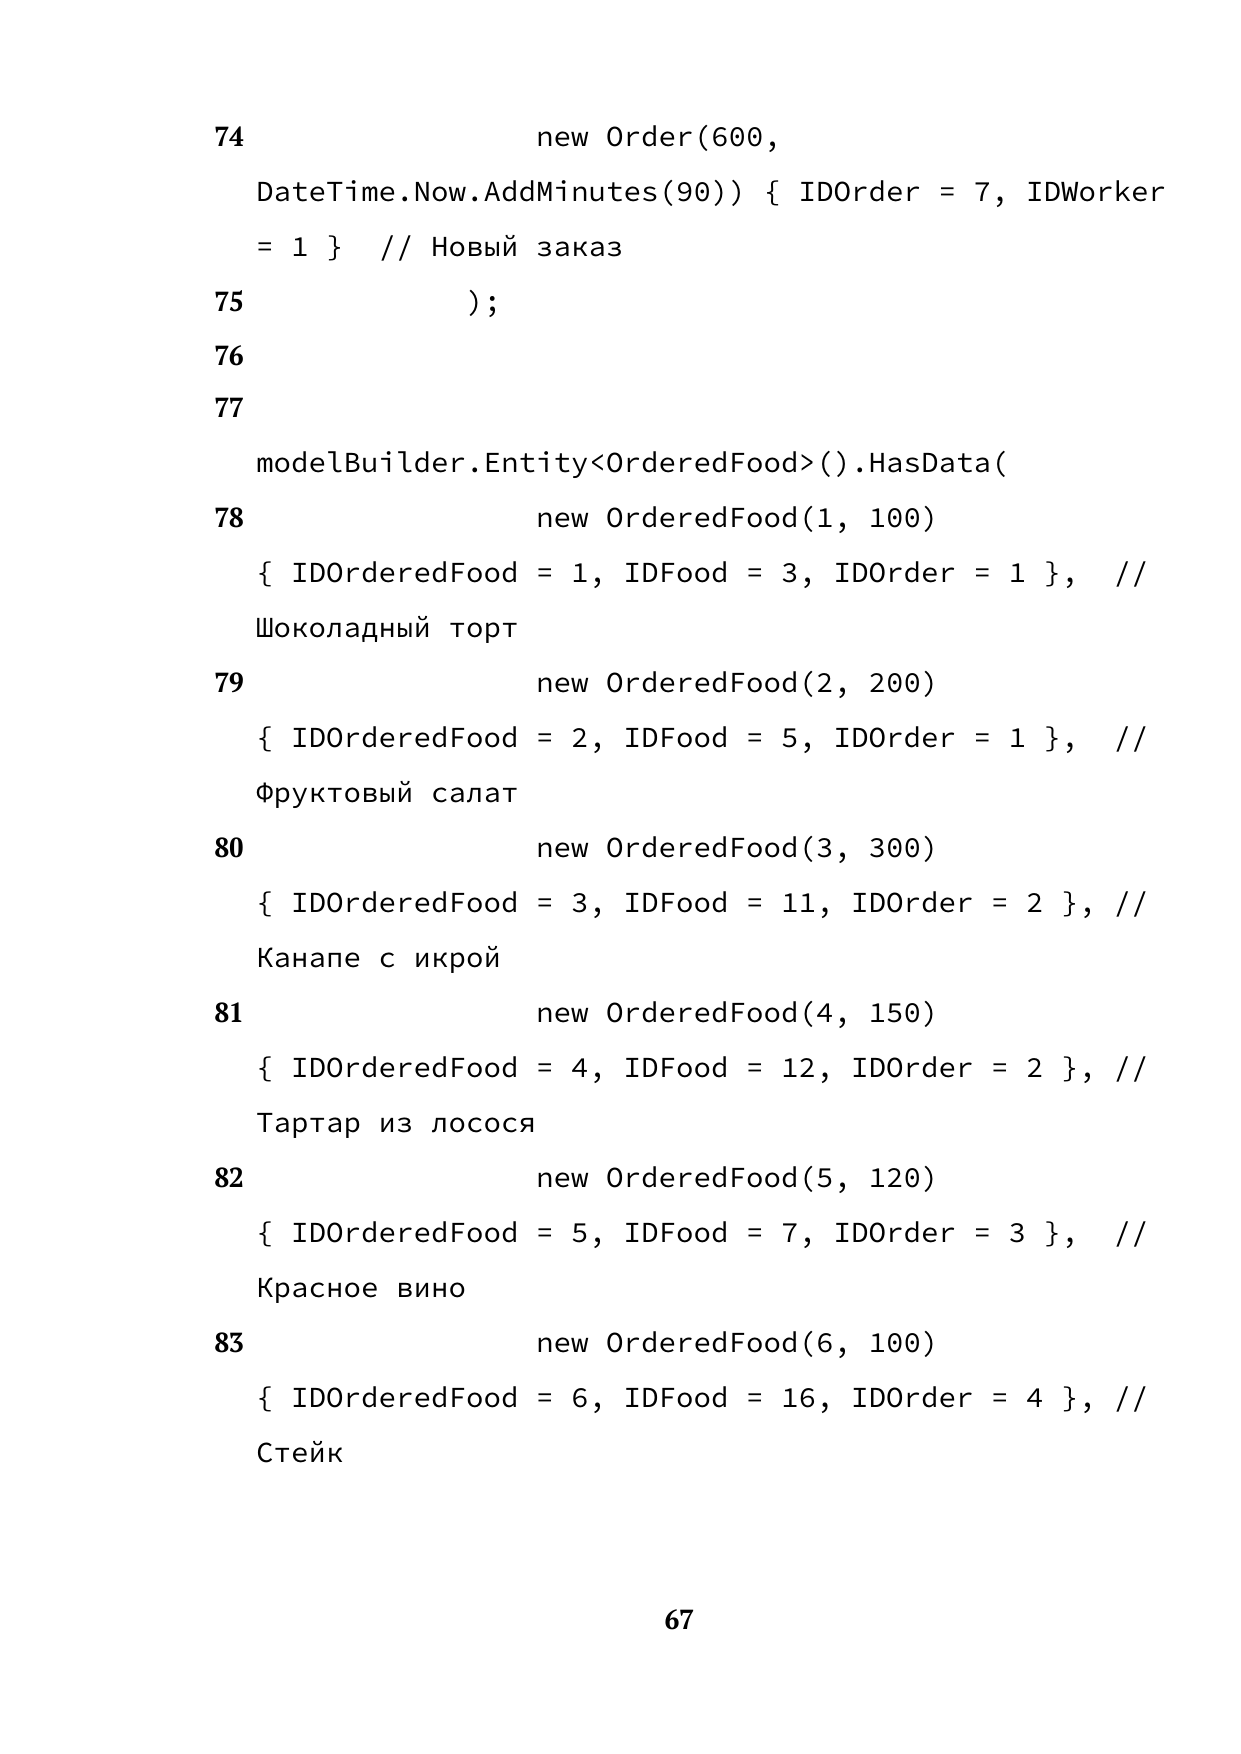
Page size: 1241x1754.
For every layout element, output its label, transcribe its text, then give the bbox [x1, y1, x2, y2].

list new OrderedFood(4, 150) { IDOrderedFood = 4, IDFood = 12, IDOrder = 2 }, // Тартар из лосося [214, 993, 1181, 1140]
list ); [214, 283, 1181, 320]
list modelBuilder.Entity<OrderedFood>().HasData( [214, 388, 1181, 480]
list new OrderedFood(1, 100) { IDOrderedFood = 1, IDFood = 3, IDOrder = 1 }, // Шоколадный торт [214, 498, 1181, 645]
list new Order(600, DateTime.Now.AddMinutes(90)) { IDOrder = 7, IDWorker = 1 } // Новый заказ [214, 118, 1181, 265]
list new OrderedFood(5, 120) { IDOrderedFood = 5, IDFood = 7, IDOrder = 3 }, // Красное вино [214, 1158, 1181, 1305]
list new OrderedFood(6, 100) { IDOrderedFood = 6, IDFood = 16, IDOrder = 4 }, // Стейк [214, 1323, 1181, 1470]
list new OrderedFood(3, 300) { IDOrderedFood = 3, IDFood = 11, IDOrder = 2 }, // Канапе с икрой [214, 828, 1181, 975]
list new OrderedFood(2, 200) { IDOrderedFood = 2, IDFood = 5, IDOrder = 1 }, // Фруктовый салат [214, 663, 1181, 810]
